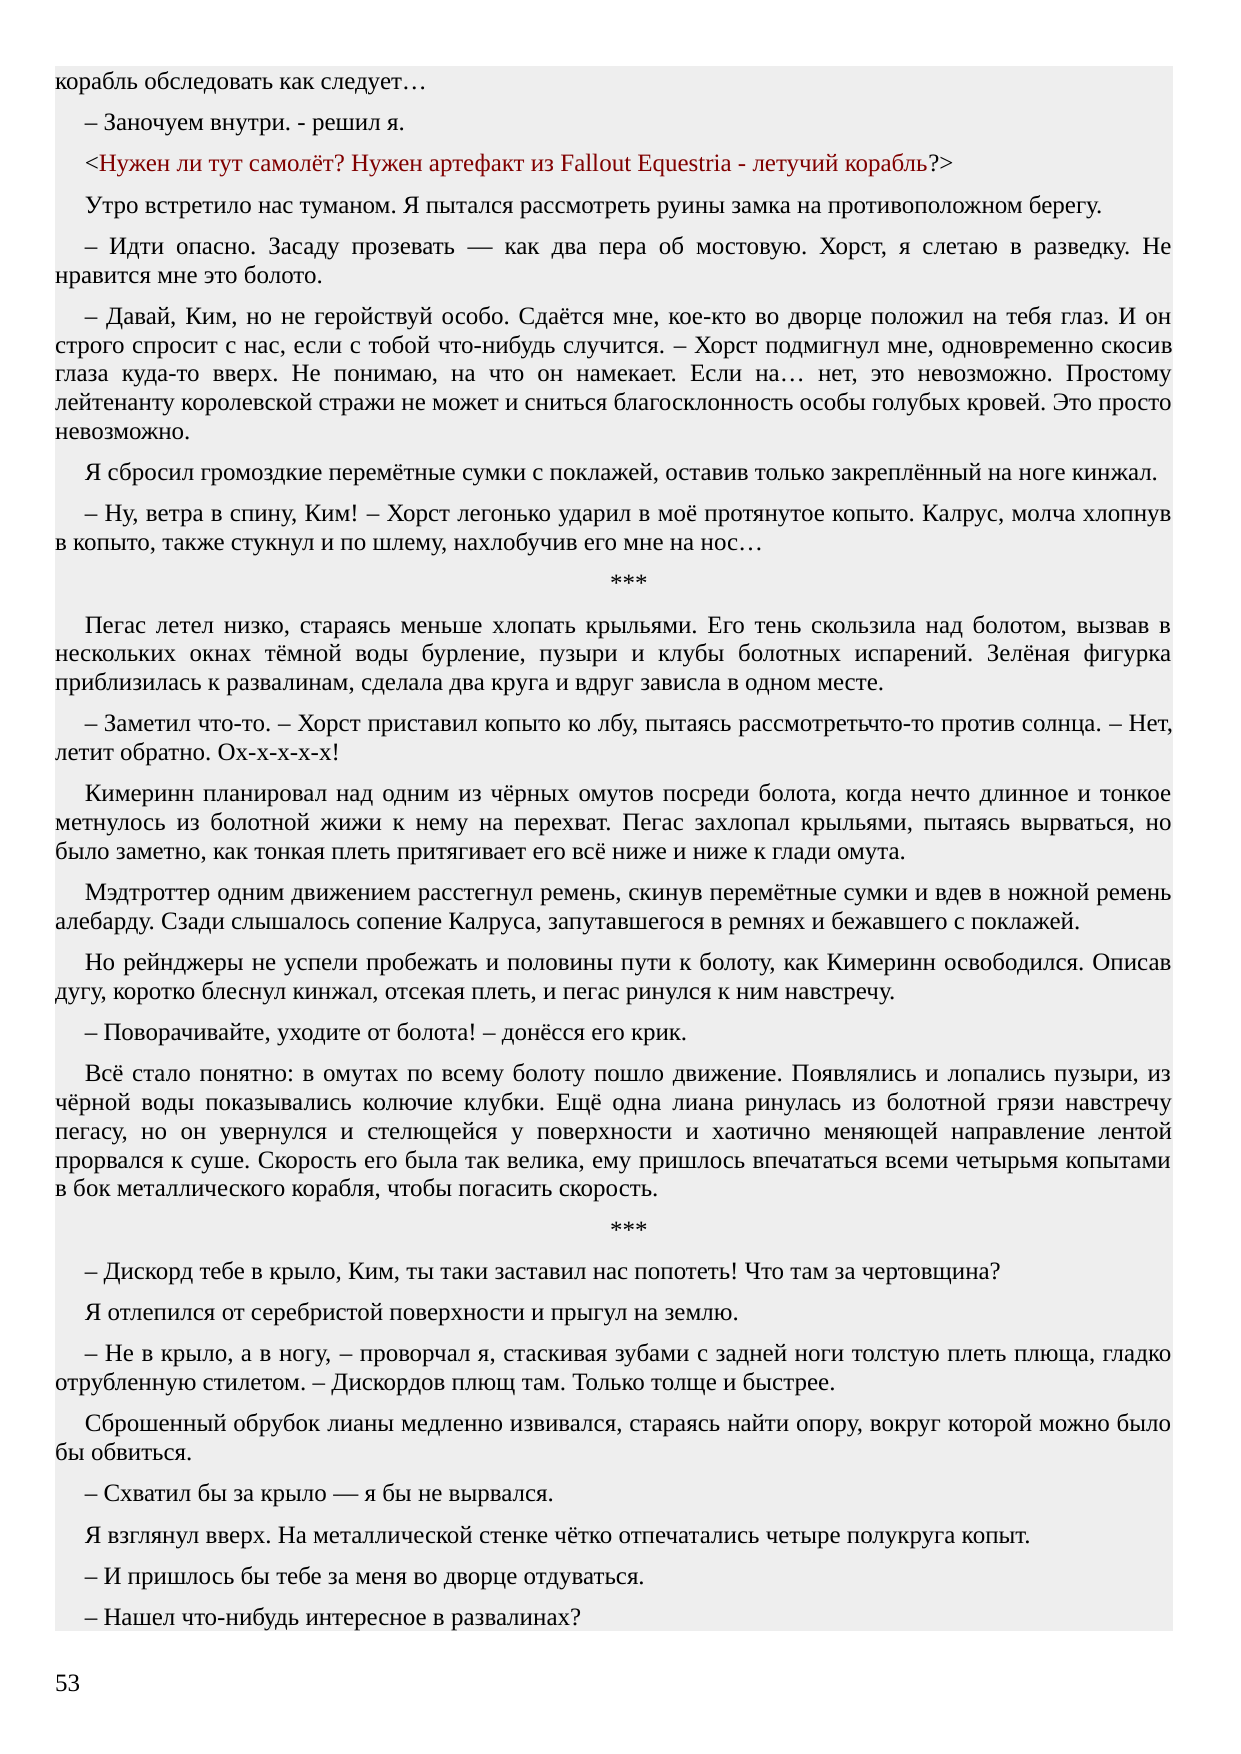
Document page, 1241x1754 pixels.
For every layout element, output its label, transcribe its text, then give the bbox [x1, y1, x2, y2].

text Мэдтроттер одним движением расстегнул ремень, скинув перемётные сумки и вдев в ножной ремень алебарду. Сзади слышалось сопение Калруса, запутавшегося в ремнях и бежавшего с поклажей. [55, 877, 1173, 935]
text – Идти опасно. Засаду прозевать — как два пера об мостовую. Хорст, я слетаю в разведку. Не нравится мне это болото. [55, 231, 1173, 288]
text Кимеринн планировал над одним из чёрных омутов посреди болота, когда нечто длинное и тонкое метнулось из болотной жижи к нему на перехват. Пегас захлопал крыльями, пытаясь вырваться, но было заметно, как тонкая плеть притягивает его всё ниже и ниже к глади омута. [55, 778, 1173, 865]
text корабль обследовать как следует… [55, 66, 1173, 95]
text – Схватил бы за крыло — я бы не вырвался. [55, 1478, 1173, 1507]
text Но рейнджеры не успели пробежать и половины пути к болоту, как Кимеринн освободился. Описав дугу, коротко блеснул кинжал, отсекая плеть, и пегас ринулся к ним навстречу. [55, 947, 1173, 1005]
text – Нашел что-нибудь интересное в развалинах? [55, 1602, 1173, 1631]
text Утро встретило нас туманом. Я пытался рассмотреть руины замка на противоположном берегу. [55, 190, 1173, 218]
text – Дискорд тебе в крыло, Ким, ты таки заставил нас попотеть! Что там за чертовщина? [55, 1256, 1173, 1285]
text – Поворачивайте, уходите от болота! – донёсся его крик. [55, 1017, 1173, 1046]
text *** [55, 568, 1173, 597]
text Я взглянул вверх. На металлической стенке чётко отпечатались четыре полукруга копыт. [55, 1520, 1173, 1548]
text – Заметил что-то. – Хорст приставил копыто ко лбу, пытаясь рассмотретьчто-то против солнца. – Нет, летит обратно. Ох-х-х-х-х! [55, 708, 1173, 766]
text Всё стало понятно: в омутах по всему болоту пошло движение. Появлялись и лопались пузыри, из чёрной воды показывались колючие клубки. Ещё одна лиана ринулась из болотной грязи навстречу пегасу, но он увернулся и стелющейся у поверхности и хаотично меняющей направление лентой прорвался к суше. Скорость его была так велика, ему пришлось впечататься всеми четырьмя копытами в бок металлического корабля, чтобы погасить скорость. [55, 1058, 1173, 1202]
text – Не в крыло, а в ногу, – проворчал я, стаскивая зубами с задней ноги толстую плеть плюща, гладко отрубленную стилетом. – Дискордов плющ там. Только толще и быстрее. [55, 1338, 1173, 1396]
text Я сбросил громоздкие перемётные сумки с поклажей, оставив только закреплённый на ноге кинжал. [55, 457, 1173, 486]
text – И пришлось бы тебе за меня во дворце отдуваться. [55, 1561, 1173, 1590]
text Я отлепился от серебристой поверхности и прыгул на землю. [55, 1297, 1173, 1326]
text – Заночуем внутри. - решил я. [55, 107, 1173, 136]
text *** [55, 1215, 1173, 1243]
text – Давай, Ким, но не геройствуй особо. Сдаётся мне, кое-кто во дворце положил на тебя глаз. И он строго спросит с нас, если с тобой что-нибудь случится. – Хорст подмигнул мне, одновременно скосив глаза куда-то вверх. Не понимаю, на что он намекает. Если на… нет, это невозможно. Простому лейтенанту королевской стражи не может и сниться благосклонность особы голубых кровей. Это просто невозможно. [55, 301, 1173, 445]
text Сброшенный обрубок лианы медленно извивался, стараясь найти опору, вокруг которой можно было бы обвиться. [55, 1408, 1173, 1466]
text – Ну, ветра в спину, Ким! – Хорст легонько ударил в моё протянутое копыто. Калрус, молча хлопнув в копыто, также стукнул и по шлему, нахлобучив его мне на нос… [55, 498, 1173, 556]
text <Нужен ли тут самолёт? Нужен артефакт из Fallout Equestria - летучий корабль?> [55, 148, 1173, 177]
text Пегас летел низко, стараясь меньше хлопать крыльями. Его тень скользила над болотом, вызвав в нескольких окнах тёмной воды бурление, пузыри и клубы болотных испарений. Зелёная фигурка приблизилась к развалинам, сделала два круга и вдруг зависла в одном месте. [55, 610, 1173, 696]
